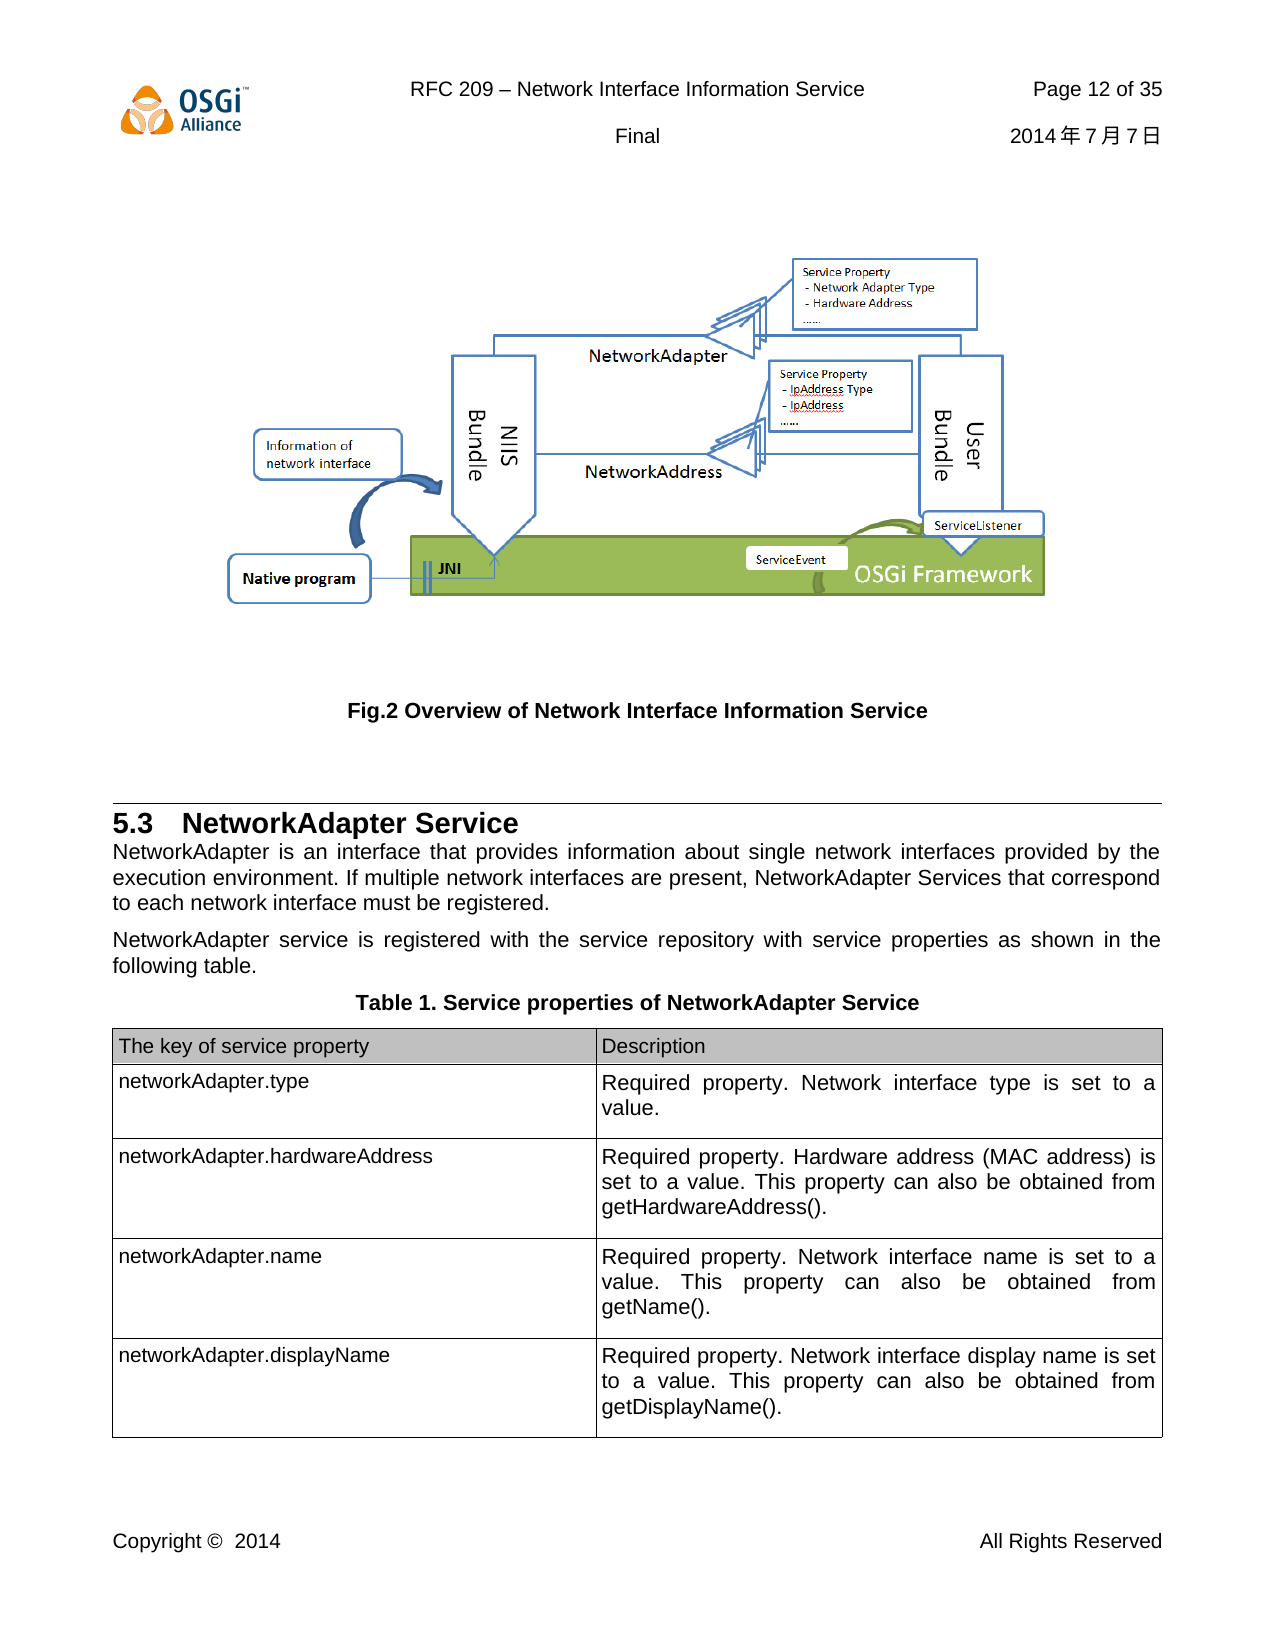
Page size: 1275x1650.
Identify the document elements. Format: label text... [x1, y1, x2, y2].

text NetworkAdapter is an interface that provides information about single network interfaces provided by the execution environment. If multiple network interfaces are present, NetworkAdapter Services that correspond to each network interface must be registered. [112, 839, 1162, 915]
text Table 1. Service properties of NetworkAdapter Service [112, 990, 1162, 1016]
table_cell Required property. Network interface name is set to a value. This property can also be obtained from getName(). [597, 1239, 1162, 1337]
table_cell networkAdapter.name [113, 1239, 596, 1337]
table_cell networkAdapter.displayName [113, 1339, 596, 1437]
table_cell Required property. Hardware address (MAC address) is set to a value. This property can also be obtained from getHardwareAddress(). [597, 1139, 1162, 1238]
table_cell Required property. Network interface display name is set to a value. This property can also be obtained from getDisplayName(). [597, 1339, 1162, 1437]
text NetworkAdapter service is registered with the service repository with service properties as shown in the following table. [112, 927, 1162, 978]
picture [113, 78, 257, 142]
table_cell networkAdapter.type [113, 1065, 596, 1138]
table_header Description [597, 1029, 1162, 1063]
table_cell networkAdapter.hardwareAddress [113, 1139, 596, 1238]
table_header The key of service property [113, 1029, 596, 1063]
subtitle NetworkAdapter Service [112, 804, 1162, 839]
table_cell Required property. Network interface type is set to a value. [597, 1065, 1162, 1138]
text Fig.2 Overview of Network Interface Information Service [112, 698, 1162, 723]
